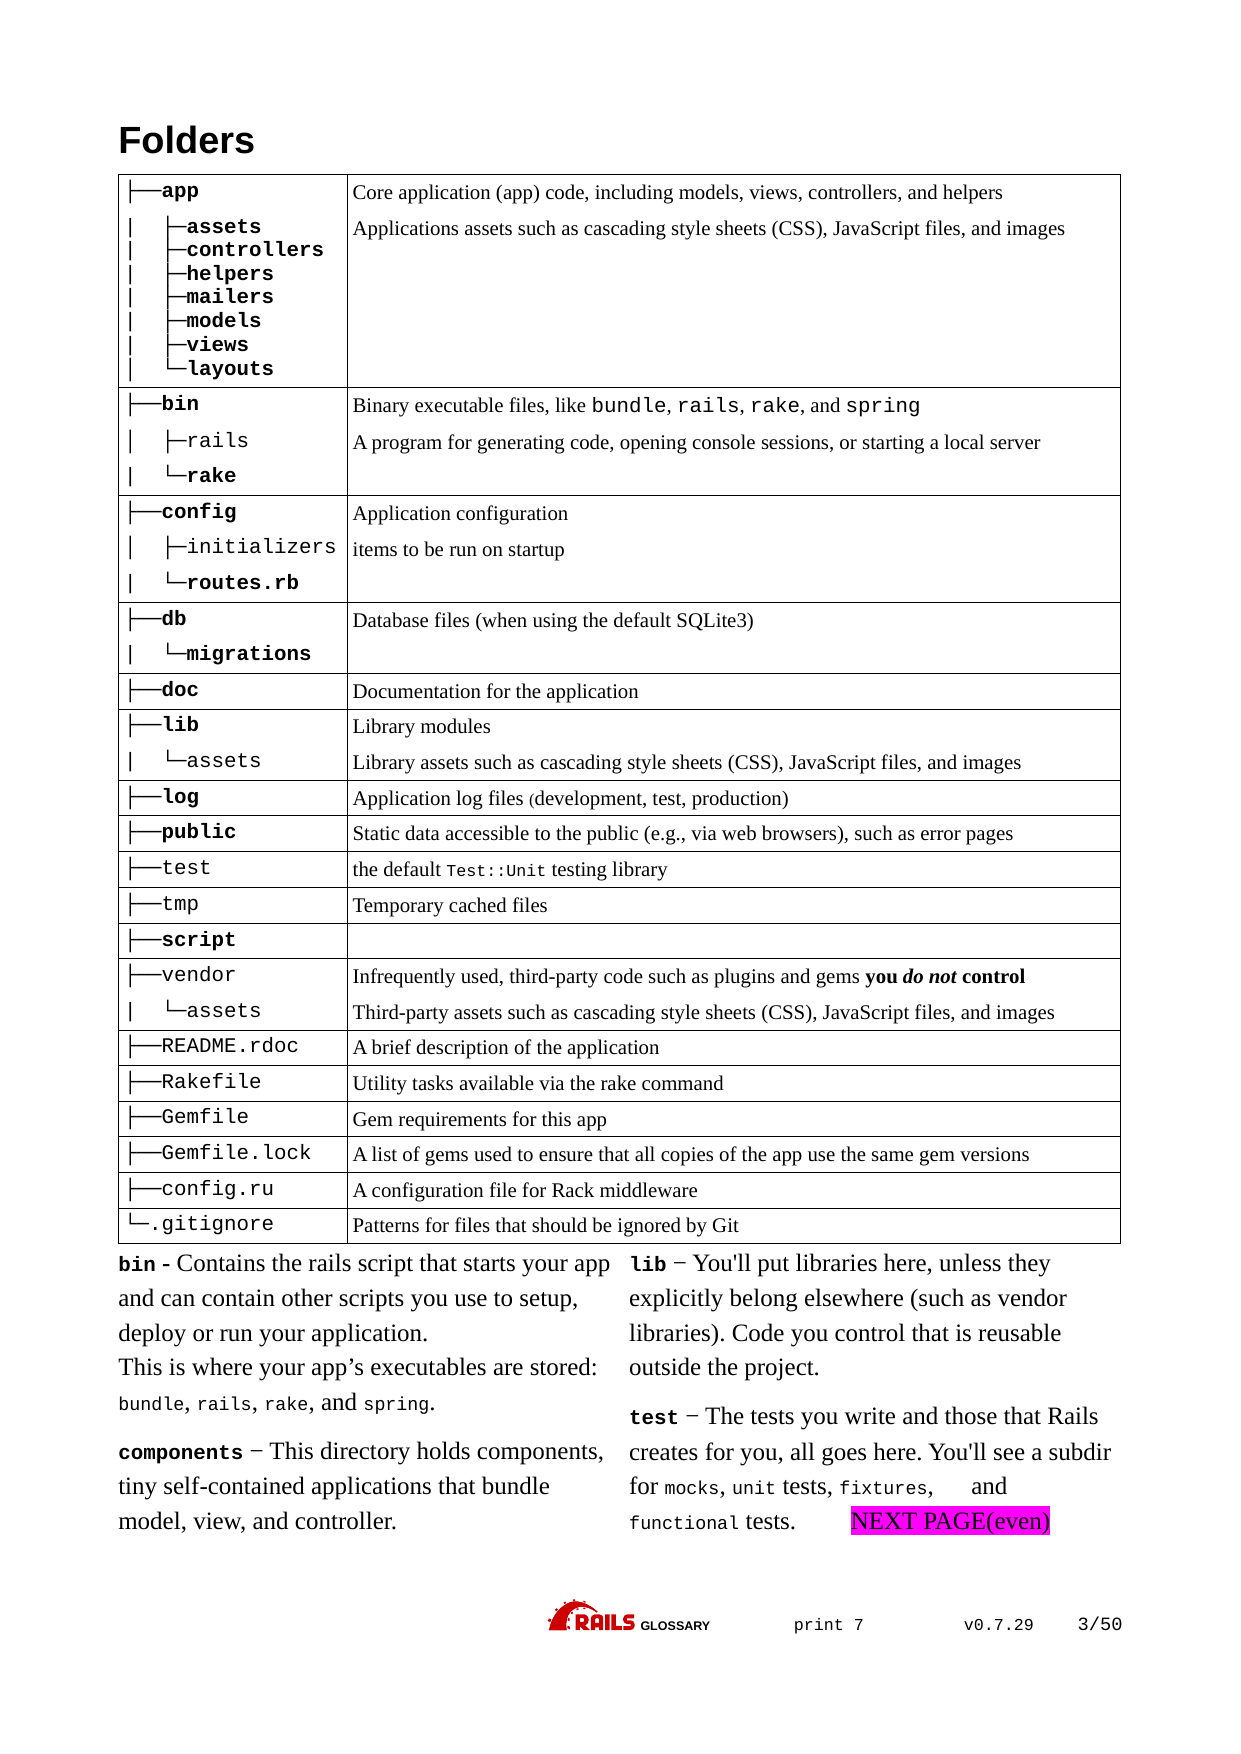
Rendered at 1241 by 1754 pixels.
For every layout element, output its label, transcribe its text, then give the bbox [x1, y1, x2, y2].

table_cell | └─assets [119, 994, 347, 1029]
table_cell | └─assets [119, 744, 347, 780]
table_cell Patterns for files that should be ignored by Git [348, 1209, 1120, 1243]
table_cell [348, 566, 1120, 602]
table_cell ├──tmp [119, 888, 347, 923]
table_cell [348, 638, 1120, 673]
table_cell Temporary cached files [348, 888, 1120, 923]
table_cell ├──config [119, 496, 347, 531]
text bin - Contains the rails script that starts your app and can contain other scripts you use to setup, deploy or run your application. This is where your app’s executables are stored: bundle, rails, rake, and spring. [118, 1248, 611, 1416]
table_cell | └─rake [119, 460, 347, 495]
table_cell ├──Gemfile [119, 1102, 347, 1136]
text lib − You'll put libraries here, unless they explicitly belong elsewhere (such as vendor libraries). Code you control that is reusable outside the project. [629, 1248, 1122, 1381]
table_cell Third-party assets such as cascading style sheets (CSS), JavaScript files, and images [348, 994, 1120, 1029]
table_cell ├──log [119, 781, 347, 815]
table_cell └─.gitignore [119, 1209, 347, 1243]
table_cell ├──bin [119, 388, 347, 424]
table_cell ├──lib [119, 710, 347, 744]
table_cell A list of gems used to ensure that all copies of the app use the same gem versions [348, 1137, 1120, 1172]
table_cell ├──Gemfile.lock [119, 1137, 347, 1172]
table_cell Documentation for the application [348, 674, 1120, 709]
table_cell ├──public [119, 816, 347, 851]
table_cell Infrequently used, third-party code such as plugins and gems you do not control [348, 959, 1120, 994]
table_cell Library assets such as cascading style sheets (CSS), JavaScript files, and images [348, 744, 1120, 780]
table_cell Applications assets such as cascading style sheets (CSS), JavaScript files, and images [348, 210, 1120, 387]
table_cell | └─routes.rb [119, 566, 347, 602]
table_cell | ├─assets | ├─controllers | ├─helpers | ├─mailers | ├─models | ├─views │ └─layouts [119, 210, 347, 387]
table_cell │ ├─initializers [119, 531, 347, 566]
table_cell Utility tasks available via the rake command [348, 1066, 1120, 1101]
table_cell [348, 924, 1120, 958]
table_header ├──app [119, 175, 347, 210]
table_cell Library modules [348, 710, 1120, 744]
table_cell Application log files (development, test, production) [348, 781, 1120, 815]
table_cell Application configuration [348, 496, 1120, 531]
table_cell ├──doc [119, 674, 347, 709]
text test − The tests you write and those that Rails creates for you, all goes here. You'll see a subdir for mocks, unit tests, fixtures, and functional tests. NEXT PAGE(even) [629, 1401, 1122, 1535]
table_cell Database files (when using the default SQLite3) [348, 603, 1120, 637]
table_cell the default Test::Unit testing library [348, 852, 1120, 887]
table_cell items to be run on startup [348, 531, 1120, 566]
table_cell ├──script [119, 924, 347, 958]
table_cell │ ├─rails [119, 424, 347, 460]
subtitle Folders [118, 118, 611, 162]
table_header Core application (app) code, including models, views, controllers, and helpers [348, 175, 1120, 210]
table_cell ├──vendor [119, 959, 347, 994]
table_cell Gem requirements for this app [348, 1102, 1120, 1136]
table_cell ├──README.rdoc [119, 1031, 347, 1065]
text components − This directory holds components, tiny self-contained applications that bundle model, view, and controller. [118, 1436, 611, 1535]
table_cell A brief description of the application [348, 1031, 1120, 1065]
table_cell ├──test [119, 852, 347, 887]
table_cell | └─migrations [119, 638, 347, 673]
table_cell ├──Rakefile [119, 1066, 347, 1101]
table_cell Binary executable files, like bundle, rails, rake, and spring [348, 388, 1120, 424]
table_cell [348, 460, 1120, 495]
table_cell A configuration file for Rack middleware [348, 1173, 1120, 1208]
table_cell ├──db [119, 603, 347, 637]
table_cell Static data accessible to the public (e.g., via web browsers), such as error pages [348, 816, 1120, 851]
table_cell A program for generating code, opening console sessions, or starting a local server [348, 424, 1120, 460]
table_cell ├──config.ru [119, 1173, 347, 1208]
